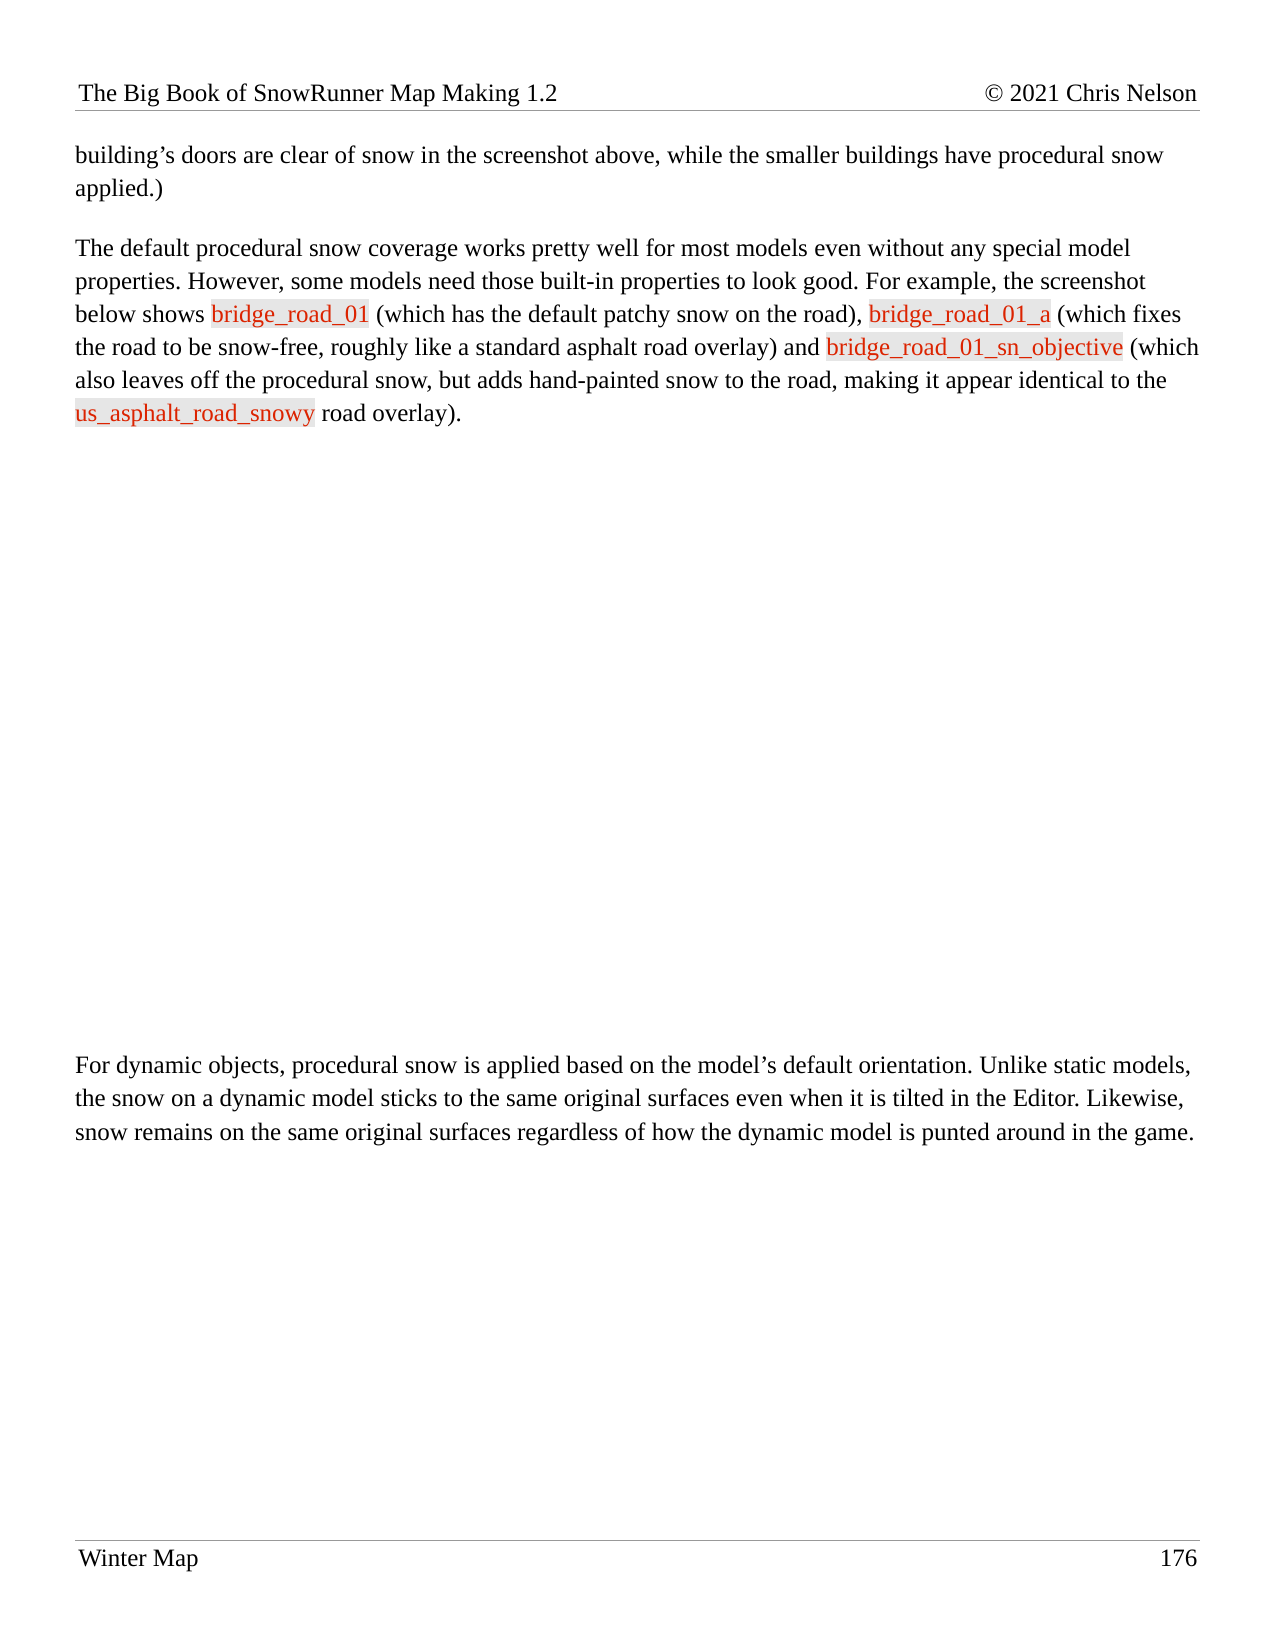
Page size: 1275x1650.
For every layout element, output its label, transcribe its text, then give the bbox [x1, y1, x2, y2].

text building’s doors are clear of snow in the screenshot above, while the smaller buildings have procedural snow applied.) [75, 140, 1200, 202]
text For dynamic objects, procedural snow is applied based on the model’s default orientation. Unlike static models, the snow on a dynamic model sticks to the same original surfaces even when it is tilted in the Editor. Likewise, snow remains on the same original surfaces regardless of how the dynamic model is punted around in the game. [75, 1051, 1200, 1145]
text The default procedural snow coverage works pretty well for most models even without any special model properties. However, some models need those built-in properties to look good. For example, the screenshot below shows bridge_road_01 (which has the default patchy snow on the road), bridge_road_01_a (which fixes the road to be snow-free, roughly like a standard asphalt road overlay) and bridge_road_01_sn_objective (which also leaves off the procedural snow, but adds hand-painted snow to the road, making it appear identical to the us_asphalt_road_snowy road overlay). [75, 233, 1200, 427]
